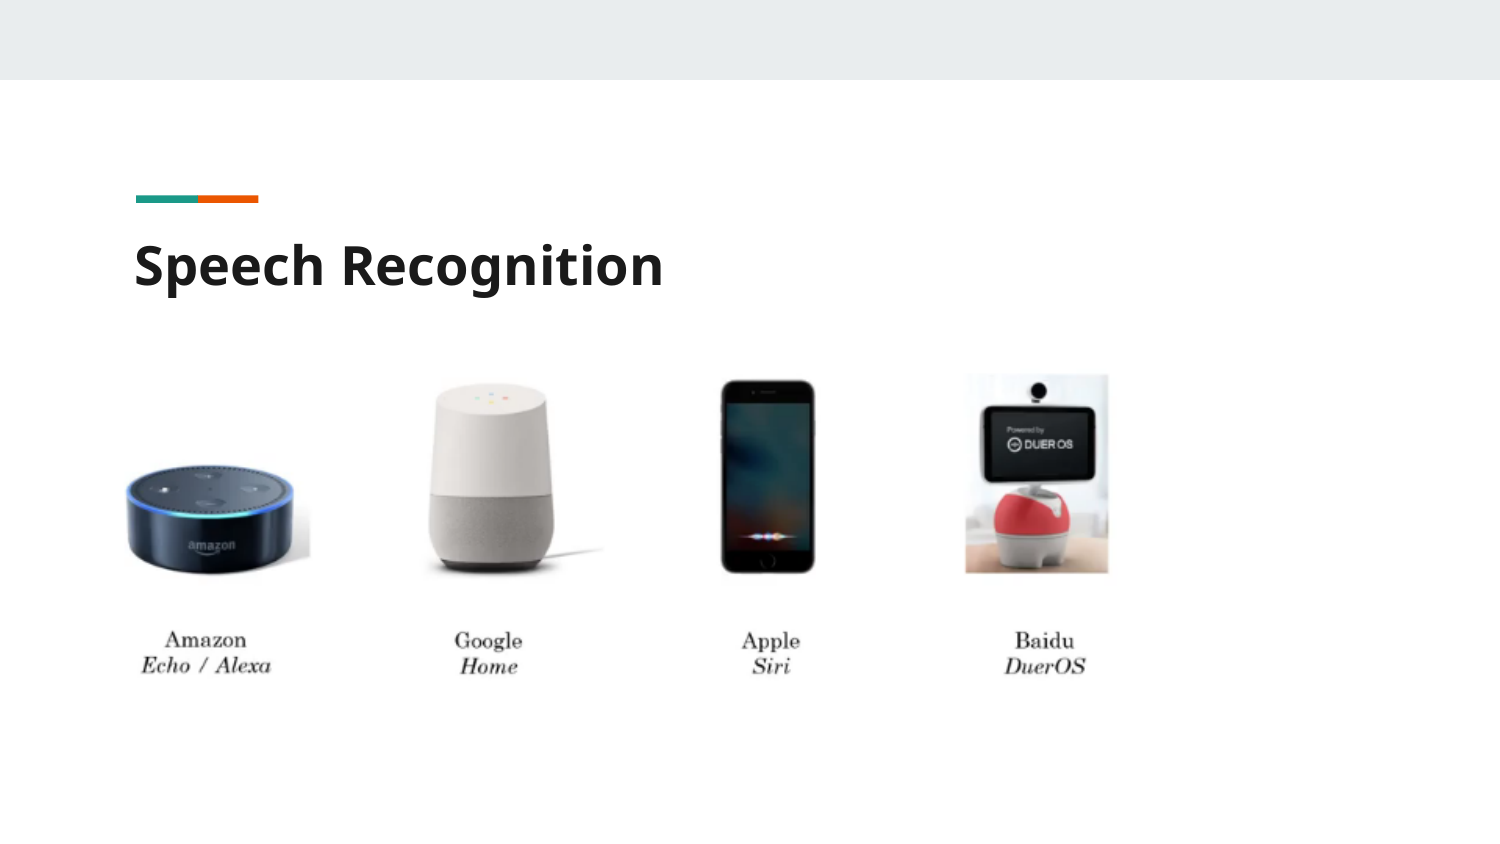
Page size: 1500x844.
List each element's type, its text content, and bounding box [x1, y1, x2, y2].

picture [122, 344, 1127, 705]
title Speech Recognition [119, 216, 1381, 305]
